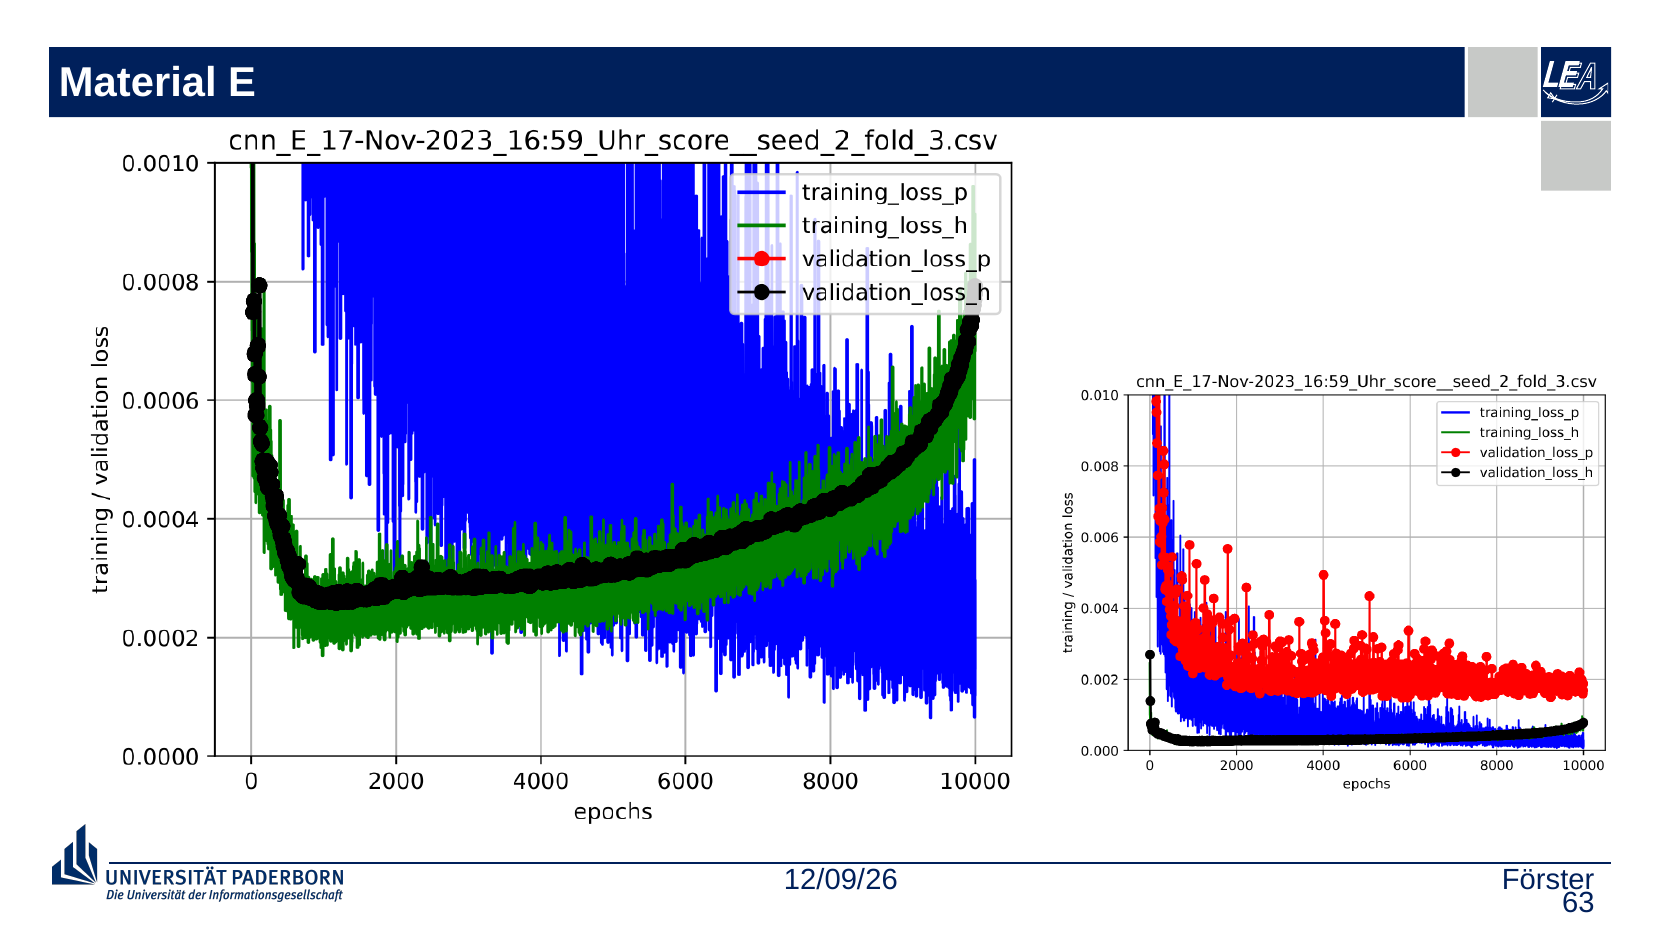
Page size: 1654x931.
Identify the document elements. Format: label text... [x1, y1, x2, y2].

picture [1052, 371, 1611, 793]
picture [52, 123, 1021, 902]
title Material E [59, 47, 1447, 117]
